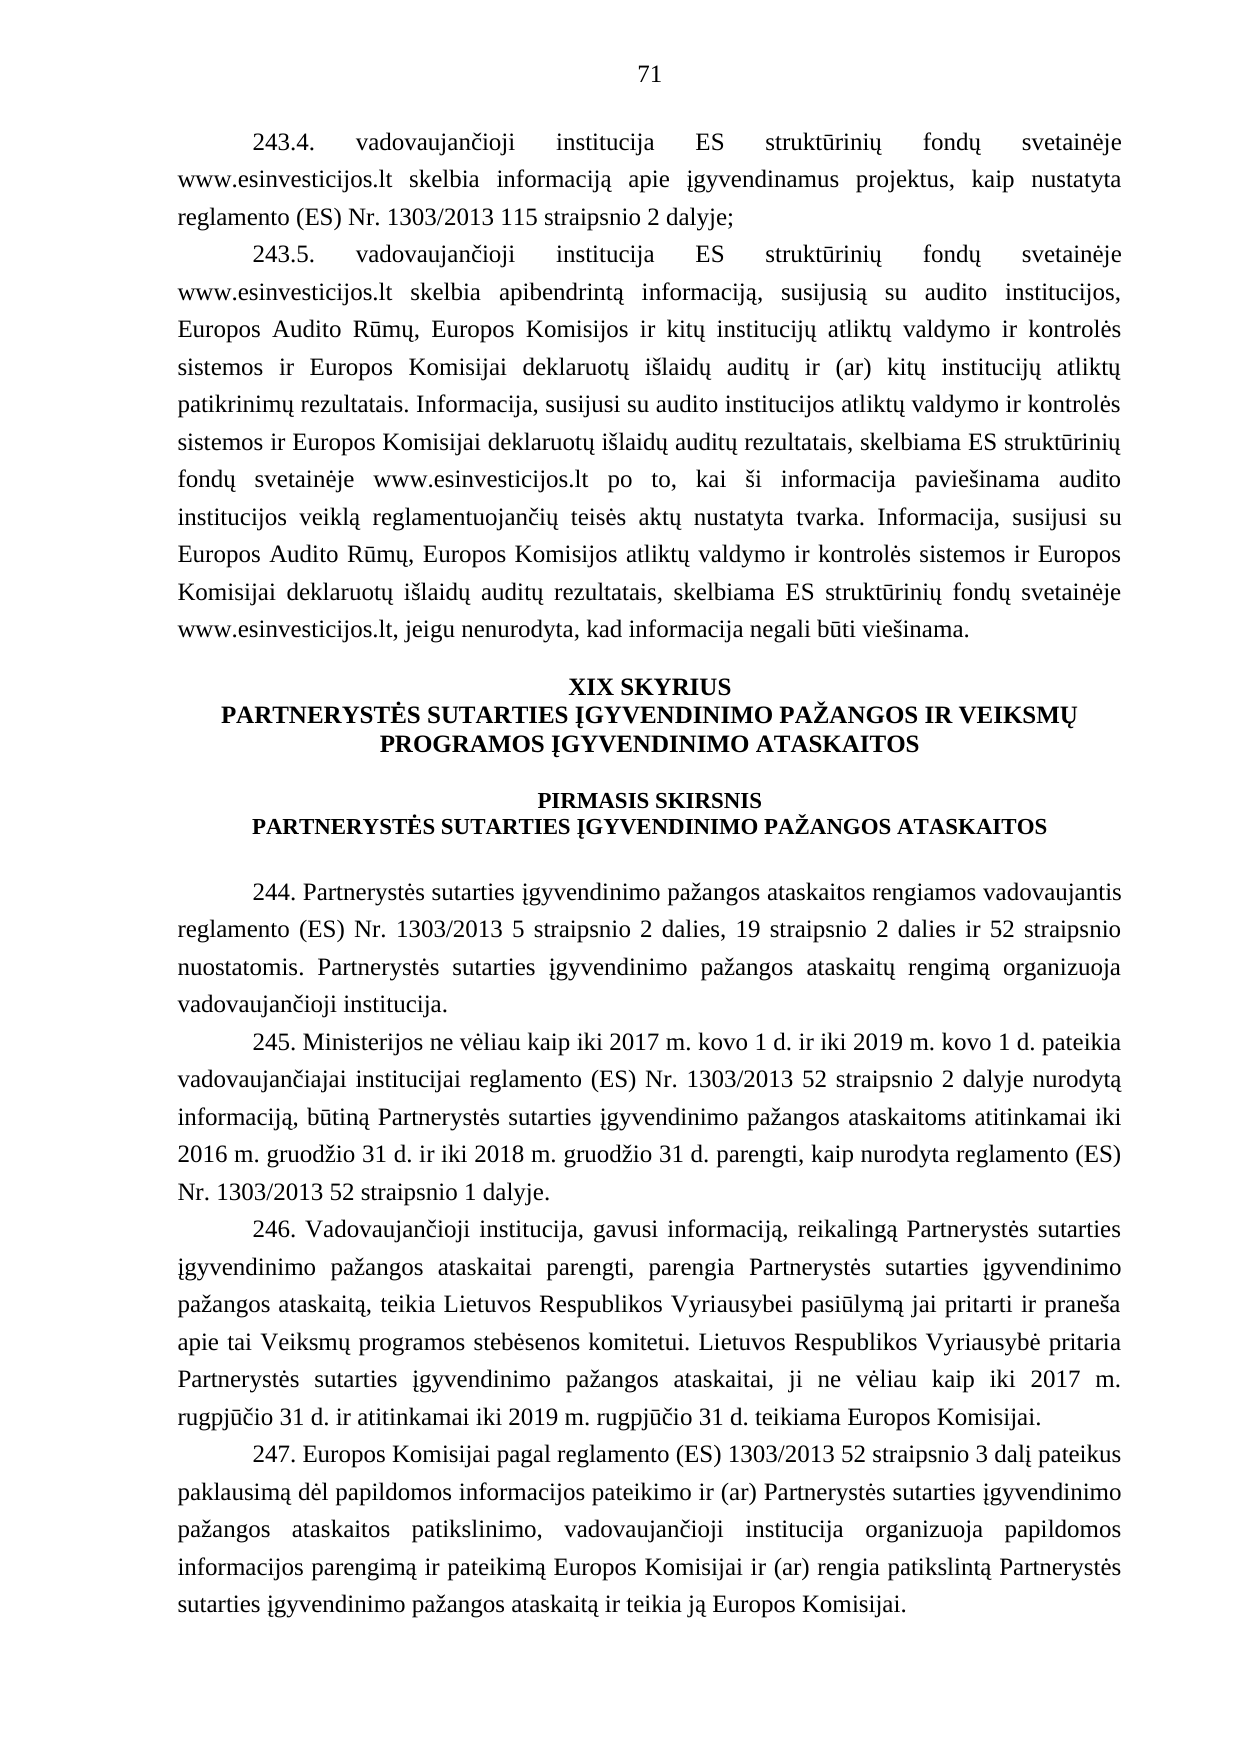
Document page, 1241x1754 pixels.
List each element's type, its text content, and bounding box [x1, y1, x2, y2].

text 243.4. vadovaujančioji institucija ES struktūrinių fondų svetainėje www.esinvesticijos.lt skelbia informaciją apie įgyvendinamus projektus, kaip nustatyta reglamento (ES) Nr. 1303/2013 115 straipsnio 2 dalyje; [177, 118, 1122, 231]
text 244. Partnerystės sutarties įgyvendinimo pažangos ataskaitos rengiamos vadovaujantis reglamento (ES) Nr. 1303/2013 5 straipsnio 2 dalies, 19 straipsnio 2 dalies ir 52 straipsnio nuostatomis. Partnerystės sutarties įgyvendinimo pažangos ataskaitų rengimą organizuoja vadovaujančioji institucija. [177, 868, 1122, 1018]
text 247. Europos Komisijai pagal reglamento (ES) 1303/2013 52 straipsnio 3 dalį pateikus paklausimą dėl papildomos informacijos pateikimo ir (ar) Partnerystės sutarties įgyvendinimo pažangos ataskaitos patikslinimo, vadovaujančioji institucija organizuoja papildomos informacijos parengimą ir pateikimą Europos Komisijai ir (ar) rengia patikslintą Partnerystės sutarties įgyvendinimo pažangos ataskaitą ir teikia ją Europos Komisijai. [177, 1431, 1122, 1618]
text XIX SKYRIUS [177, 672, 1122, 701]
text 243.5. vadovaujančioji institucija ES struktūrinių fondų svetainėje www.esinvesticijos.lt skelbia apibendrintą informaciją, susijusią su audito institucijos, Europos Audito Rūmų, Europos Komisijos ir kitų institucijų atliktų valdymo ir kontrolės sistemos ir Europos Komisijai deklaruotų išlaidų auditų ir (ar) kitų institucijų atliktų patikrinimų rezultatais. Informacija, susijusi su audito institucijos atliktų valdymo ir kontrolės sistemos ir Europos Komisijai deklaruotų išlaidų auditų rezultatais, skelbiama ES struktūrinių fondų svetainėje www.esinvesticijos.lt po to, kai ši informacija paviešinama audito institucijos veiklą reglamentuojančių teisės aktų nustatyta tvarka. Informacija, susijusi su Europos Audito Rūmų, Europos Komisijos atliktų valdymo ir kontrolės sistemos ir Europos Komisijai deklaruotų išlaidų auditų rezultatais, skelbiama ES struktūrinių fondų svetainėje www.esinvesticijos.lt, jeigu nenurodyta, kad informacija negali būti viešinama. [177, 231, 1122, 643]
text PARTNERYSTĖS SUTARTIES ĮGYVENDINIMO PAŽANGOS IR VEIKSMŲ PROGRAMOS ĮGYVENDINIMO ATASKAITOS [177, 701, 1122, 758]
subtitle PIRMASIS SKIRSNIS [177, 787, 1122, 813]
text 246. Vadovaujančioji institucija, gavusi informaciją, reikalingą Partnerystės sutarties įgyvendinimo pažangos ataskaitai parengti, parengia Partnerystės sutarties įgyvendinimo pažangos ataskaitą, teikia Lietuvos Respublikos Vyriausybei pasiūlymą jai pritarti ir praneša apie tai Veiksmų programos stebėsenos komitetui. Lietuvos Respublikos Vyriausybė pritaria Partnerystės sutarties įgyvendinimo pažangos ataskaitai, ji ne vėliau kaip iki 2017 m. rugpjūčio 31 d. ir atitinkamai iki 2019 m. rugpjūčio 31 d. teikiama Europos Komisijai. [177, 1206, 1122, 1431]
text 245. Ministerijos ne vėliau kaip iki 2017 m. kovo 1 d. ir iki 2019 m. kovo 1 d. pateikia vadovaujančiajai institucijai reglamento (ES) Nr. 1303/2013 52 straipsnio 2 dalyje nurodytą informaciją, būtiną Partnerystės sutarties įgyvendinimo pažangos ataskaitoms atitinkamai iki 2016 m. gruodžio 31 d. ir iki 2018 m. gruodžio 31 d. parengti, kaip nurodyta reglamento (ES) Nr. 1303/2013 52 straipsnio 1 dalyje. [177, 1018, 1122, 1206]
text PARTNERYSTĖS SUTARTIES ĮGYVENDINIMO PAŽANGOS ATASKAITOS [177, 813, 1122, 839]
